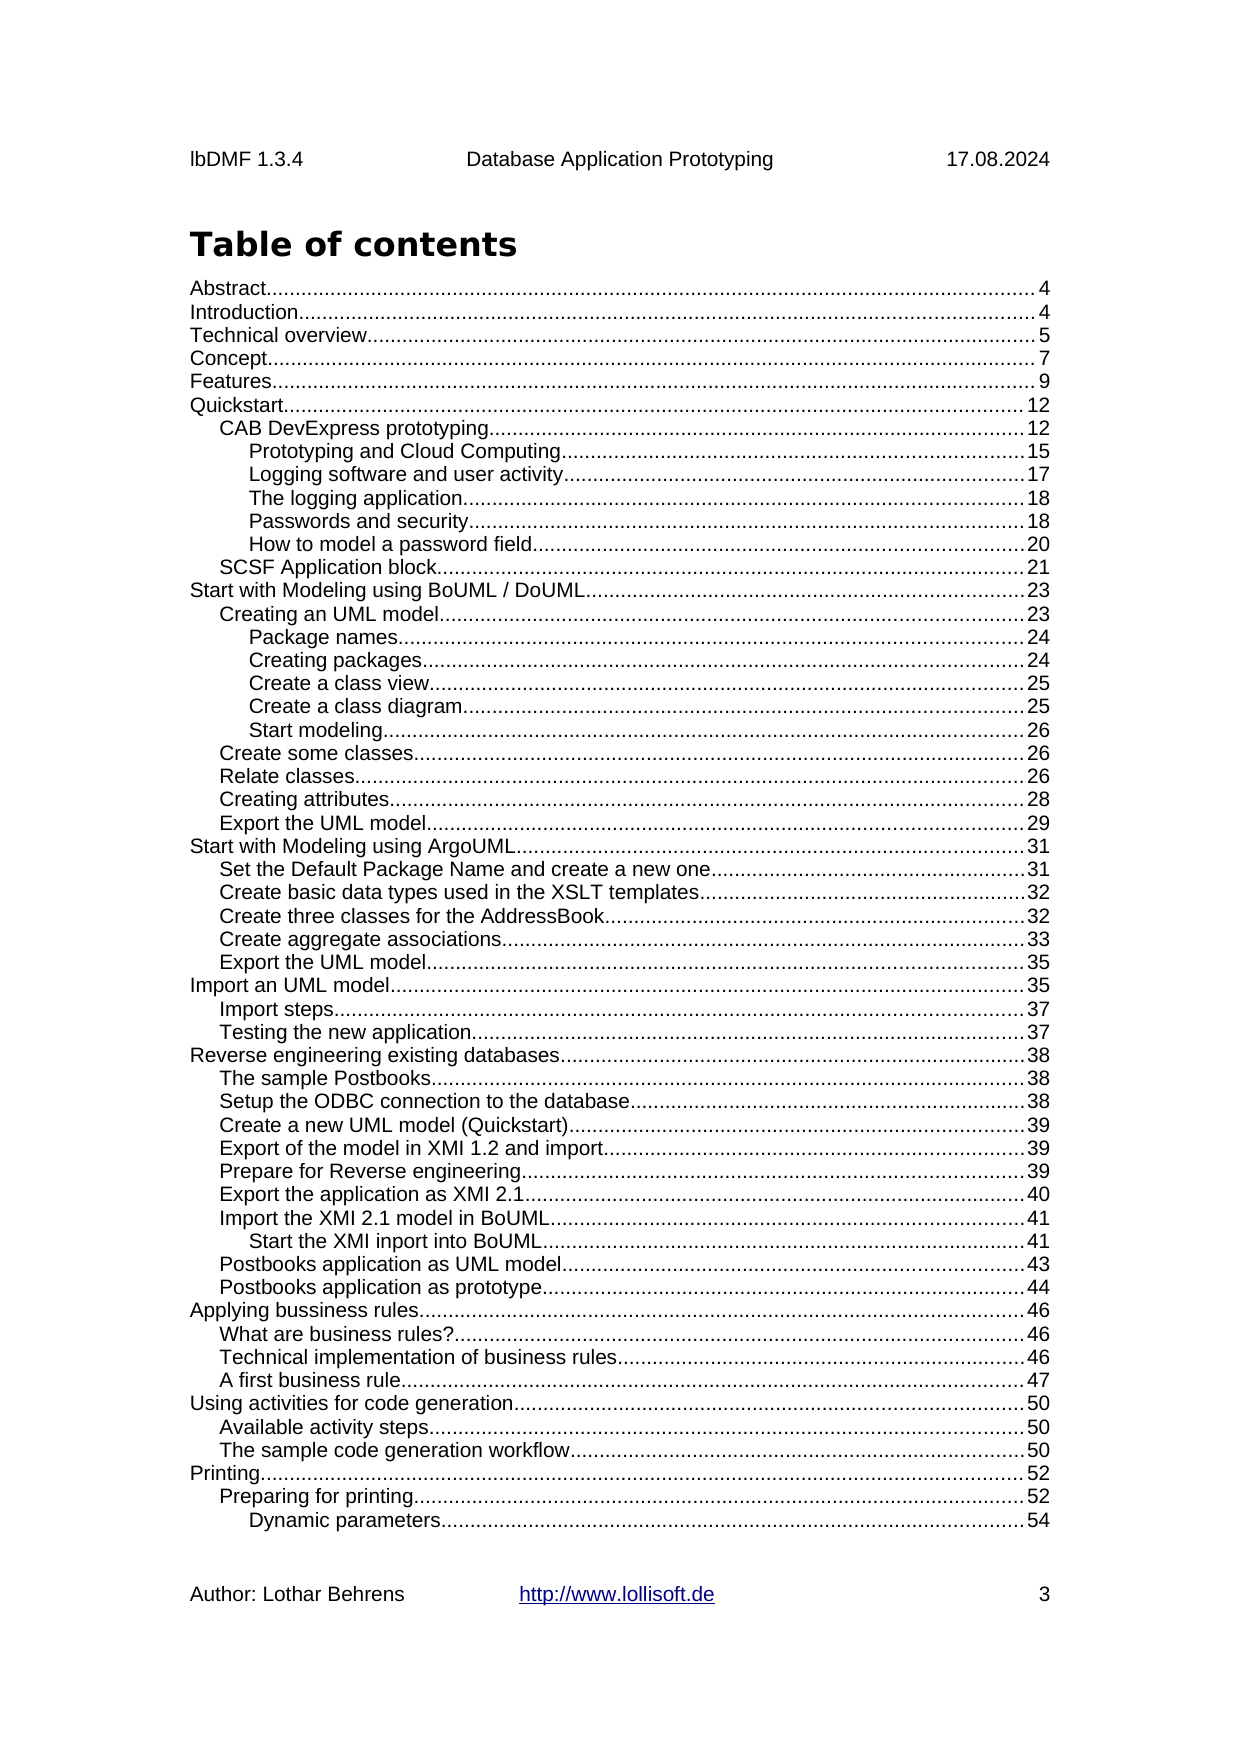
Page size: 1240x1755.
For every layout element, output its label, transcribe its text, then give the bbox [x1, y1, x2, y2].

text Postbooks application as UML model 43 [219, 1253, 1050, 1276]
text Abstract 4 [189, 277, 1050, 300]
text Create a class diagram 25 [248, 695, 1050, 718]
text Export of the model in XMI 1.2 and import 39 [219, 1136, 1050, 1160]
text What are business rules? 46 [219, 1322, 1050, 1346]
text Import an UML model 35 [189, 974, 1050, 997]
text Introduction 4 [189, 300, 1050, 323]
text Import the XMI 2.1 model in BoUML 41 [219, 1206, 1050, 1229]
subtitle Table of contents [189, 226, 1050, 264]
text Technical overview 5 [189, 323, 1050, 347]
text Using activities for code generation 50 [189, 1392, 1050, 1415]
text Prepare for Reverse engineering 39 [219, 1160, 1050, 1183]
text Start modeling 26 [248, 718, 1050, 742]
text Package names 24 [248, 625, 1050, 649]
text Start with Modeling using BoUML / DoUML 23 [189, 579, 1050, 602]
text Create basic data types used in the XSLT templates 32 [219, 881, 1050, 904]
text Start with Modeling using ArgoUML 31 [189, 834, 1050, 858]
text Creating packages 24 [248, 649, 1050, 672]
text Create three classes for the AddressBook 32 [219, 904, 1050, 927]
text The sample code generation workflow 50 [219, 1438, 1050, 1462]
text Dynamic parameters 54 [248, 1508, 1050, 1531]
text Prototyping and Cloud Computing 15 [248, 439, 1050, 463]
text Export the UML model 29 [219, 811, 1050, 834]
text Applying bussiness rules 46 [189, 1299, 1050, 1322]
text Available activity steps 50 [219, 1415, 1050, 1438]
text Create a new UML model (Quickstart) 39 [219, 1113, 1050, 1136]
text Set the Default Package Name and create a new one 31 [219, 858, 1050, 881]
text Creating attributes 28 [219, 788, 1050, 811]
text Logging software and user activity 17 [248, 463, 1050, 486]
text Technical implementation of business rules 46 [219, 1346, 1050, 1369]
text Reverse engineering existing databases 38 [189, 1043, 1050, 1067]
text Postbooks application as prototype 44 [219, 1276, 1050, 1299]
text A first business rule 47 [219, 1369, 1050, 1392]
text Preparing for printing 52 [219, 1485, 1050, 1508]
text Quickstart 12 [189, 393, 1050, 416]
text Relate classes 26 [219, 765, 1050, 788]
text Creating an UML model 23 [219, 602, 1050, 625]
text Create some classes 26 [219, 742, 1050, 765]
text Setup the ODBC connection to the database 38 [219, 1090, 1050, 1113]
text The sample Postbooks 38 [219, 1067, 1050, 1090]
text Export the application as XMI 2.1 40 [219, 1183, 1050, 1206]
text The logging application 18 [248, 486, 1050, 509]
text Create a class view 25 [248, 672, 1050, 695]
text CAB DevExpress prototyping 12 [219, 416, 1050, 439]
text Passwords and security 18 [248, 509, 1050, 532]
text Printing 52 [189, 1462, 1050, 1485]
text How to model a password field 20 [248, 532, 1050, 556]
text Concept 7 [189, 347, 1050, 370]
text Create aggregate associations 33 [219, 927, 1050, 951]
text SCSF Application block 21 [219, 556, 1050, 579]
text Testing the new application 37 [219, 1020, 1050, 1043]
text Export the UML model 35 [219, 951, 1050, 974]
text Import steps 37 [219, 997, 1050, 1020]
text Features 9 [189, 370, 1050, 393]
text Start the XMI inport into BoUML 41 [248, 1229, 1050, 1253]
